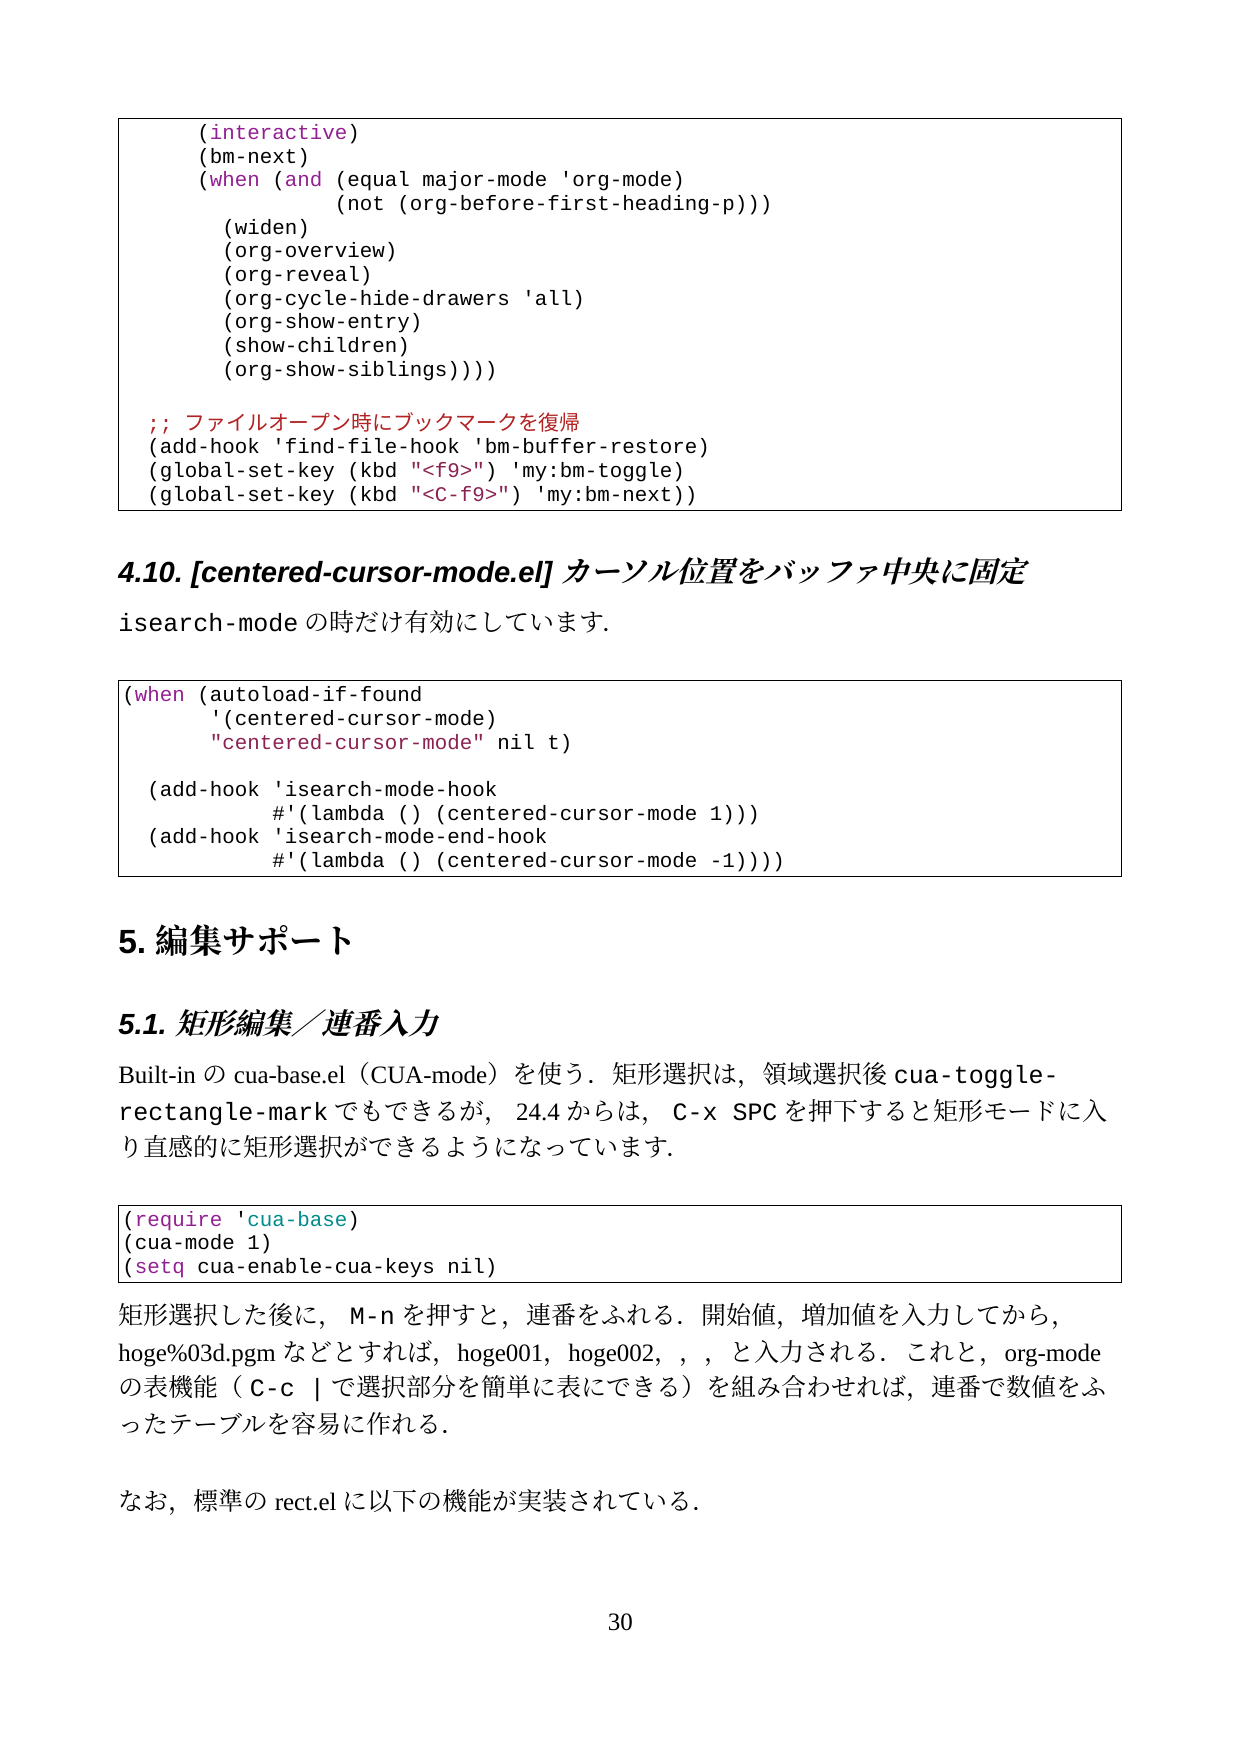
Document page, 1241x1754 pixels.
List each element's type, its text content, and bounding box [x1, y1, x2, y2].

text (bm-next) [119, 142, 1121, 165]
text (setq cua-enable-cua-keys nil) [119, 1252, 1121, 1282]
subtitle 矩形編集／連番入力 [118, 1001, 1122, 1042]
text (when (and (equal major-mode 'org-mode) [119, 165, 1121, 189]
text (add-hook 'isearch-mode-end-hook [119, 822, 1121, 846]
text isearch-mode の時だけ有効にしています． [118, 603, 1122, 668]
text #'(lambda () (centered-cursor-mode -1)))) [119, 846, 1121, 876]
text (require 'cua-base) [119, 1206, 1121, 1228]
text Built-in の cua-base.el（CUA-mode）を使う．矩形選択は，領域選択後 cua-toggle-rectangle-mark でもできるが， 24.4 からは， C-x SPC を押下すると矩形モードに入り直感的に矩形選択ができるようになっています． [118, 1055, 1122, 1192]
text なお，標準の rect.el に以下の機能が実装されている． [118, 1482, 1122, 1546]
text '(centered-cursor-mode) [119, 704, 1121, 728]
text (cua-mode 1) [119, 1228, 1121, 1252]
text (when (autoload-if-found [119, 681, 1121, 704]
text (interactive) [119, 119, 1121, 142]
text #'(lambda () (centered-cursor-mode 1))) [119, 799, 1121, 822]
text (add-hook 'find-file-hook 'bm-buffer-restore) [119, 432, 1121, 456]
text (org-show-siblings)))) [119, 354, 1121, 378]
text (not (org-before-first-heading-p))) [119, 189, 1121, 213]
text (org-cycle-hide-drawers 'all) [119, 284, 1121, 307]
text (show-children) [119, 331, 1121, 354]
text (add-hook 'isearch-mode-hook [119, 775, 1121, 799]
subtitle 編集サポート [118, 915, 1122, 963]
text (org-overview) [119, 236, 1121, 260]
text "centered-cursor-mode" nil t) [119, 728, 1121, 751]
text (global-set-key (kbd "<C-f9>") 'my:bm-next)) [119, 479, 1121, 510]
subtitle [centered-cursor-mode.el] カーソル位置をバッファ中央に固定 [118, 548, 1122, 590]
text (widen) [119, 213, 1121, 236]
text 矩形選択した後に， M-n を押すと，連番をふれる．開始値，増加値を入力してから，hoge%03d.pgm などとすれば，hoge001，hoge002，，，と入力される．これと，org-mode の表機能（ C-c | で選択部分を簡単に表にできる）を組み合わせれば，連番で数値をふったテーブルを容易に作れる． [118, 1296, 1122, 1469]
text ;; ファイルオープン時にブックマークを復帰 [119, 402, 1121, 432]
text (org-show-entry) [119, 307, 1121, 331]
text (global-set-key (kbd "<f9>") 'my:bm-toggle) [119, 456, 1121, 479]
text (org-reveal) [119, 260, 1121, 284]
